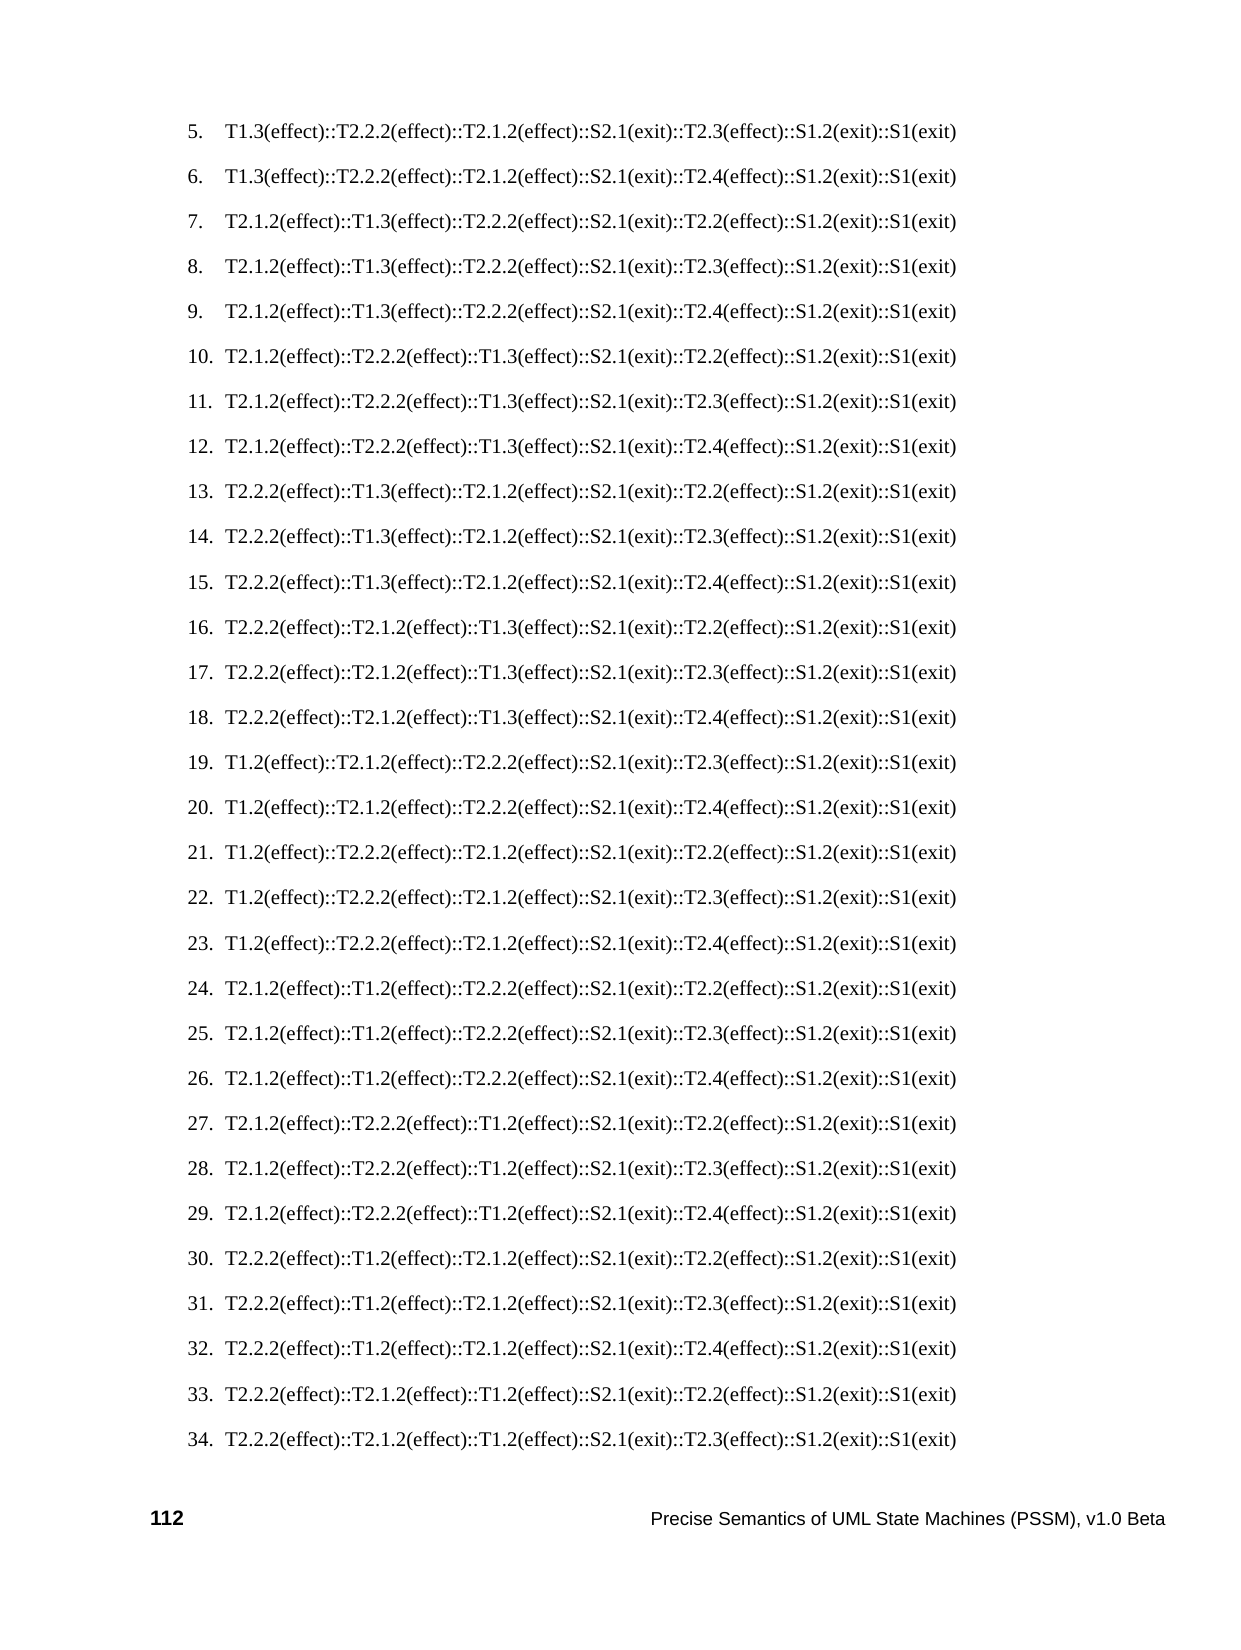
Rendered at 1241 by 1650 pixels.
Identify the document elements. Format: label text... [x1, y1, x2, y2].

list T2.1.2(effect)::T1.3(effect)::T2.2.2(effect)::S2.1(exit)::T2.3(effect)::S1.2(exit)::S1(exit) [187, 254, 1166, 278]
list T1.2(effect)::T2.2.2(effect)::T2.1.2(effect)::S2.1(exit)::T2.4(effect)::S1.2(exit)::S1(exit) [187, 930, 1166, 954]
list T1.2(effect)::T2.2.2(effect)::T2.1.2(effect)::S2.1(exit)::T2.2(effect)::S1.2(exit)::S1(exit) [187, 840, 1166, 864]
list T2.1.2(effect)::T2.2.2(effect)::T1.3(effect)::S2.1(exit)::T2.2(effect)::S1.2(exit)::S1(exit) [187, 344, 1166, 368]
list T2.1.2(effect)::T2.2.2(effect)::T1.2(effect)::S2.1(exit)::T2.3(effect)::S1.2(exit)::S1(exit) [187, 1156, 1166, 1180]
list T2.1.2(effect)::T2.2.2(effect)::T1.3(effect)::S2.1(exit)::T2.3(effect)::S1.2(exit)::S1(exit) [187, 389, 1166, 413]
list T2.1.2(effect)::T2.2.2(effect)::T1.3(effect)::S2.1(exit)::T2.4(effect)::S1.2(exit)::S1(exit) [187, 434, 1166, 458]
list T2.1.2(effect)::T1.2(effect)::T2.2.2(effect)::S2.1(exit)::T2.4(effect)::S1.2(exit)::S1(exit) [187, 1066, 1166, 1090]
list T2.1.2(effect)::T2.2.2(effect)::T1.2(effect)::S2.1(exit)::T2.4(effect)::S1.2(exit)::S1(exit) [187, 1201, 1166, 1225]
list T2.2.2(effect)::T1.3(effect)::T2.1.2(effect)::S2.1(exit)::T2.2(effect)::S1.2(exit)::S1(exit) [187, 479, 1166, 503]
list T1.3(effect)::T2.2.2(effect)::T2.1.2(effect)::S2.1(exit)::T2.3(effect)::S1.2(exit)::S1(exit) [187, 118, 1166, 143]
list T2.2.2(effect)::T1.2(effect)::T2.1.2(effect)::S2.1(exit)::T2.2(effect)::S1.2(exit)::S1(exit) [187, 1246, 1166, 1270]
list T1.2(effect)::T2.1.2(effect)::T2.2.2(effect)::S2.1(exit)::T2.4(effect)::S1.2(exit)::S1(exit) [187, 795, 1166, 819]
list T2.2.2(effect)::T2.1.2(effect)::T1.3(effect)::S2.1(exit)::T2.2(effect)::S1.2(exit)::S1(exit) [187, 615, 1166, 639]
list T1.2(effect)::T2.2.2(effect)::T2.1.2(effect)::S2.1(exit)::T2.3(effect)::S1.2(exit)::S1(exit) [187, 885, 1166, 909]
list T1.3(effect)::T2.2.2(effect)::T2.1.2(effect)::S2.1(exit)::T2.4(effect)::S1.2(exit)::S1(exit) [187, 164, 1166, 188]
list T2.1.2(effect)::T1.3(effect)::T2.2.2(effect)::S2.1(exit)::T2.2(effect)::S1.2(exit)::S1(exit) [187, 209, 1166, 233]
list T2.2.2(effect)::T2.1.2(effect)::T1.2(effect)::S2.1(exit)::T2.2(effect)::S1.2(exit)::S1(exit) [187, 1381, 1166, 1406]
list T2.1.2(effect)::T2.2.2(effect)::T1.2(effect)::S2.1(exit)::T2.2(effect)::S1.2(exit)::S1(exit) [187, 1111, 1166, 1135]
list T2.2.2(effect)::T1.2(effect)::T2.1.2(effect)::S2.1(exit)::T2.4(effect)::S1.2(exit)::S1(exit) [187, 1336, 1166, 1360]
list T2.1.2(effect)::T1.2(effect)::T2.2.2(effect)::S2.1(exit)::T2.3(effect)::S1.2(exit)::S1(exit) [187, 1021, 1166, 1045]
list T2.2.2(effect)::T1.3(effect)::T2.1.2(effect)::S2.1(exit)::T2.3(effect)::S1.2(exit)::S1(exit) [187, 524, 1166, 548]
list T2.2.2(effect)::T2.1.2(effect)::T1.3(effect)::S2.1(exit)::T2.3(effect)::S1.2(exit)::S1(exit) [187, 660, 1166, 684]
list T1.2(effect)::T2.1.2(effect)::T2.2.2(effect)::S2.1(exit)::T2.3(effect)::S1.2(exit)::S1(exit) [187, 750, 1166, 774]
list T2.2.2(effect)::T2.1.2(effect)::T1.2(effect)::S2.1(exit)::T2.3(effect)::S1.2(exit)::S1(exit) [187, 1427, 1166, 1451]
list T2.1.2(effect)::T1.2(effect)::T2.2.2(effect)::S2.1(exit)::T2.2(effect)::S1.2(exit)::S1(exit) [187, 976, 1166, 999]
list T2.1.2(effect)::T1.3(effect)::T2.2.2(effect)::S2.1(exit)::T2.4(effect)::S1.2(exit)::S1(exit) [187, 299, 1166, 323]
list T2.2.2(effect)::T1.2(effect)::T2.1.2(effect)::S2.1(exit)::T2.3(effect)::S1.2(exit)::S1(exit) [187, 1291, 1166, 1315]
list T2.2.2(effect)::T2.1.2(effect)::T1.3(effect)::S2.1(exit)::T2.4(effect)::S1.2(exit)::S1(exit) [187, 705, 1166, 729]
list T2.2.2(effect)::T1.3(effect)::T2.1.2(effect)::S2.1(exit)::T2.4(effect)::S1.2(exit)::S1(exit) [187, 569, 1166, 594]
